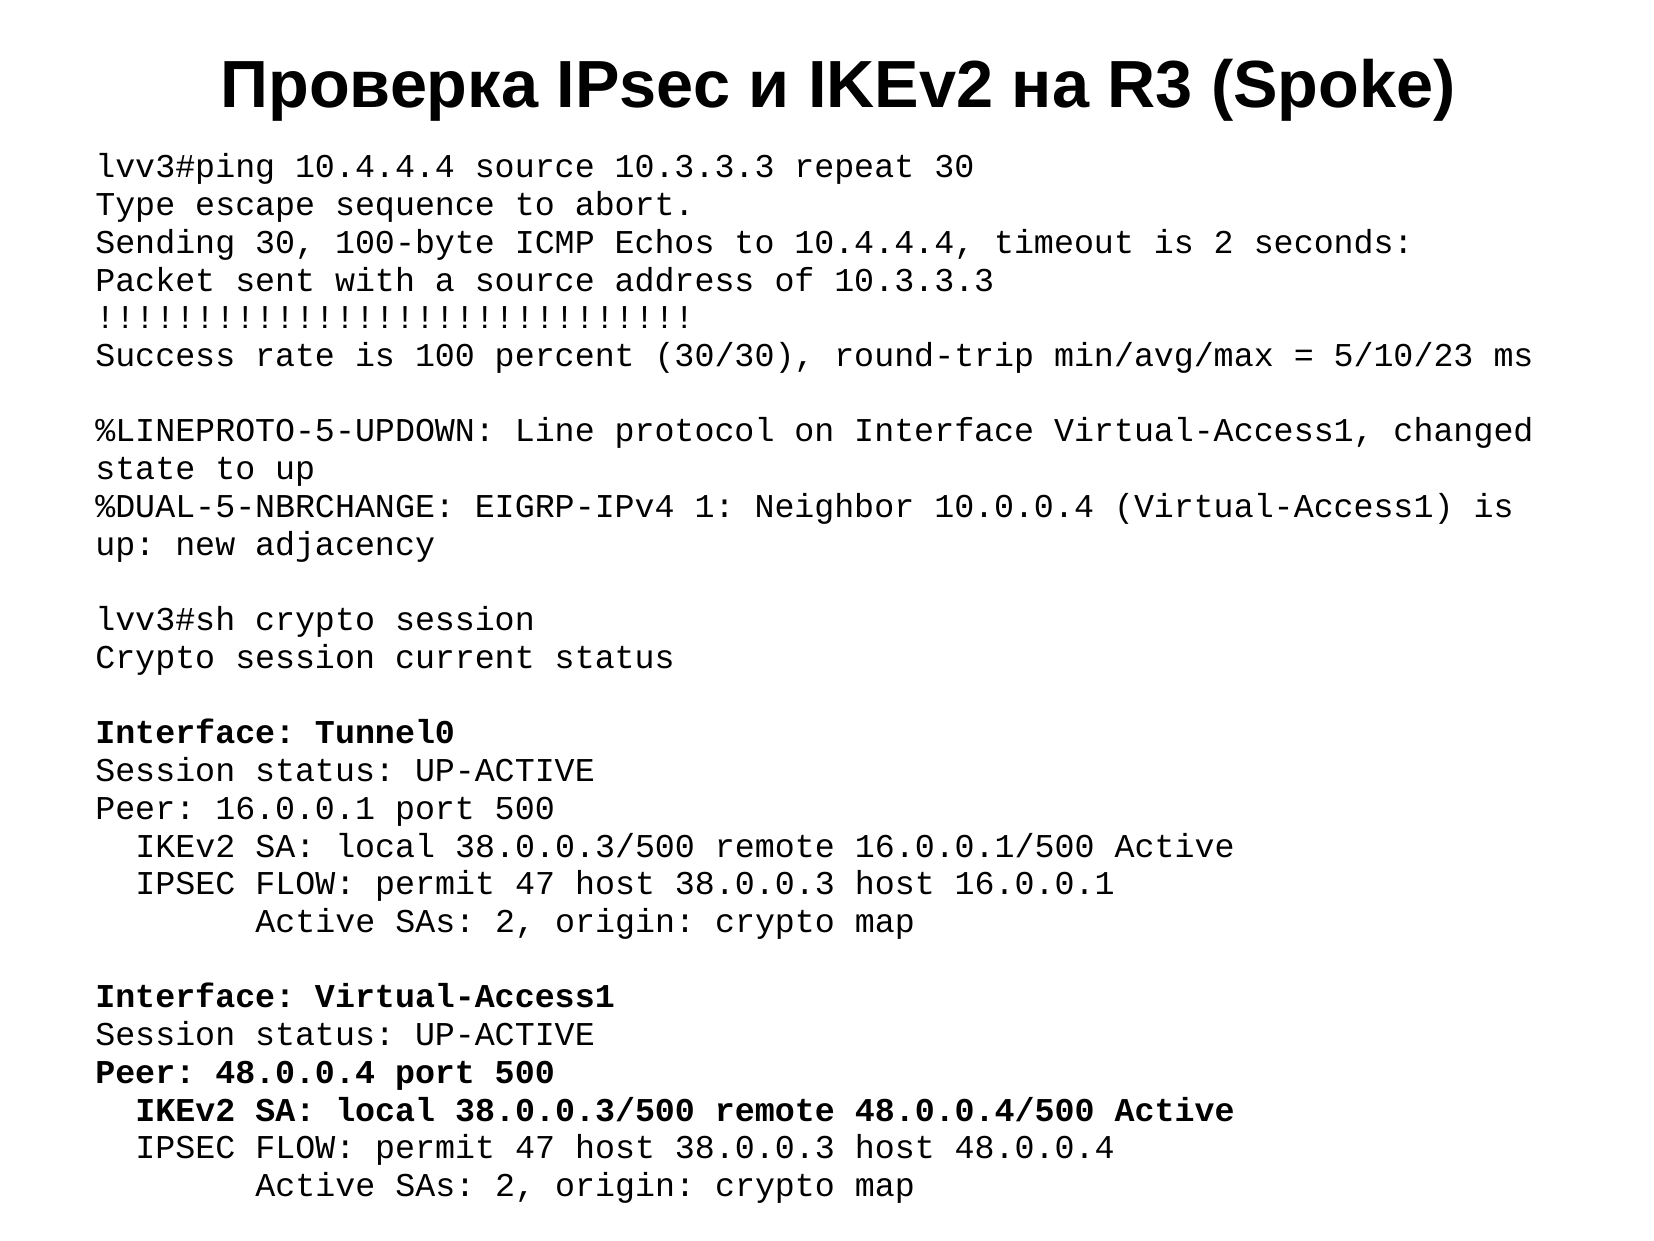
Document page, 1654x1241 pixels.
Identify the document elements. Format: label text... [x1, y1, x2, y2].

list lvv3#ping 10.4.4.4 source 10.3.3.3 repeat 30 Type escape sequence to abort. Sending 30, 100-byte ICMP Echos to 10.4.4.4, timeout is 2 seconds: Packet sent with a source address of 10.3.3.3 !!!!!!!!!!!!!!!!!!!!!!!!!!!!!! Success rate is 100 percent (30/30), round-trip min/avg/max = 5/10/23 ms %LINEPROTO-5-UPDOWN: Line protocol on Interface Virtual-Access1, changed state to up %DUAL-5-NBRCHANGE: EIGRP-IPv4 1: Neighbor 10.0.0.4 (Virtual-Access1) is up: new adjacency lvv3#sh crypto session Crypto session current status Interface: Tunnel0 Session status: UP-ACTIVE Peer: 16.0.0.1 port 500 IKEv2 SA: local 38.0.0.3/500 remote 16.0.0.1/500 Active IPSEC FLOW: permit 47 host 38.0.0.3 host 16.0.0.1 Active SAs: 2, origin: crypto map Interface: Virtual-Access1 Session status: UP-ACTIVE Peer: 48.0.0.4 port 500 IKEv2 SA: local 38.0.0.3/500 remote 48.0.0.4/500 Active IPSEC FLOW: permit 47 host 38.0.0.3 host 48.0.0.4 Active SAs: 2, origin: crypto map [95, 150, 1538, 1214]
text_box Проверка IPsec и IKEv2 на R3 (Spoke) [64, 34, 1613, 128]
